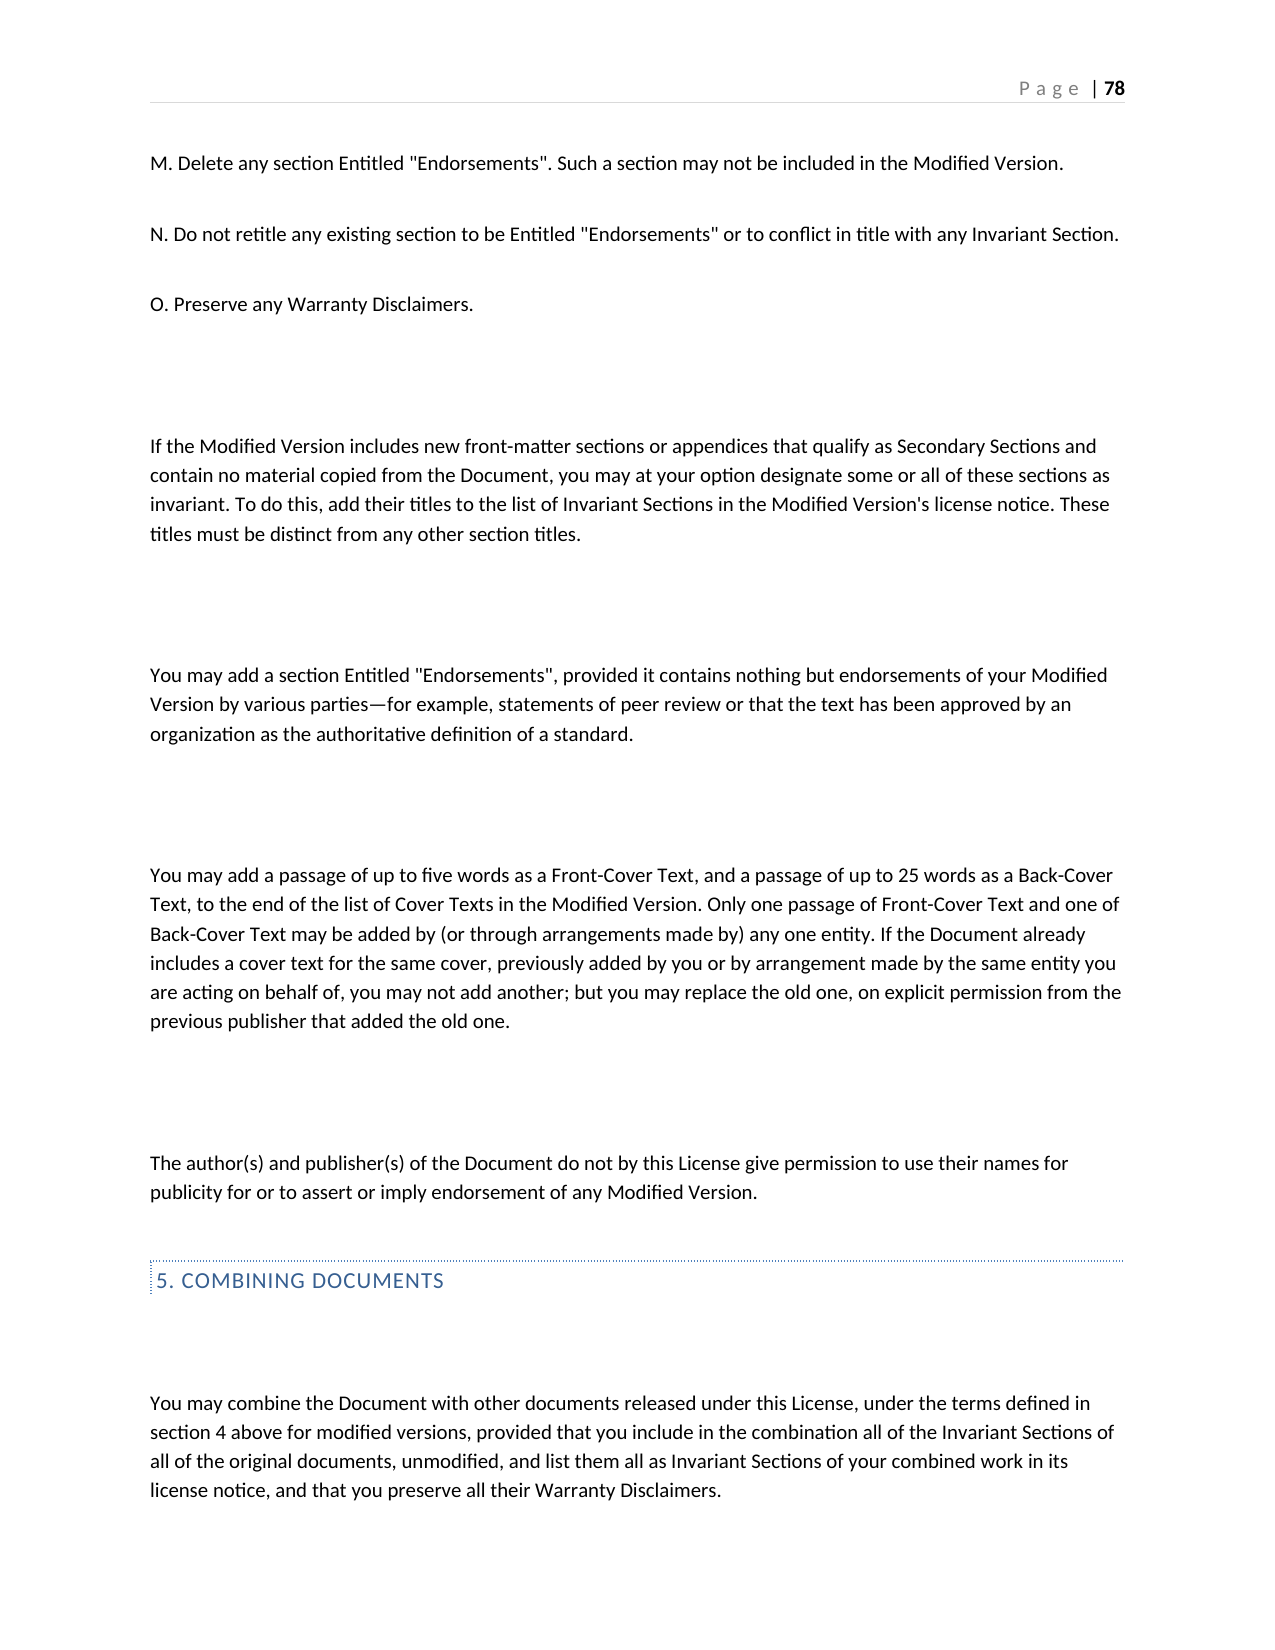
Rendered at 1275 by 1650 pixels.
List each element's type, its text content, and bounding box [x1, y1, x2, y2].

text N. Do not retitle any existing section to be Entitled "Endorsements" or to conflict in title with any Invariant Section. [150, 221, 1125, 246]
text If the Modified Version includes new front-matter sections or appendices that qualify as Secondary Sections and contain no material copied from the Document, you may at your option designate some or all of these sections as invariant. To do this, add their titles to the list of Invariant Sections in the Modified Version's license notice. These titles must be distinct from any other section titles. [150, 433, 1125, 546]
text You may add a passage of up to five words as a Front-Cover Text, and a passage of up to 25 words as a Back-Cover Text, to the end of the list of Cover Texts in the Modified Version. Only one passage of Front-Cover Text and one of Back-Cover Text may be added by (or through arrangements made by) any one entity. If the Document already includes a cover text for the same cover, previously added by you or by arrangement made by the same entity you are acting on behalf of, you may not add another; but you may replace the old one, on explicit permission from the previous publisher that added the old one. [150, 862, 1125, 1034]
text O. Preserve any Warranty Disclaimers. [150, 292, 1125, 317]
subtitle 5. COMBINING DOCUMENTS [150, 1260, 1125, 1294]
text The author(s) and publisher(s) of the Document do not by this License give permission to use their names for publicity for or to assert or imply endorsement of any Modified Version. [150, 1150, 1125, 1204]
text M. Delete any section Entitled "Endorsements". Such a section may not be included in the Modified Version. [150, 150, 1125, 175]
text You may combine the Document with other documents released under this License, under the terms defined in section 4 above for modified versions, provided that you include in the combination all of the Invariant Sections of all of the original documents, unmodified, and list them all as Invariant Sections of your combined work in its license notice, and that you preserve all their Warranty Disclaimers. [150, 1390, 1125, 1503]
text You may add a section Entitled "Endorsements", provided it contains nothing but endorsements of your Modified Version by various parties—for example, statements of peer review or that the text has been approved by an organization as the authoritative definition of a standard. [150, 662, 1125, 746]
